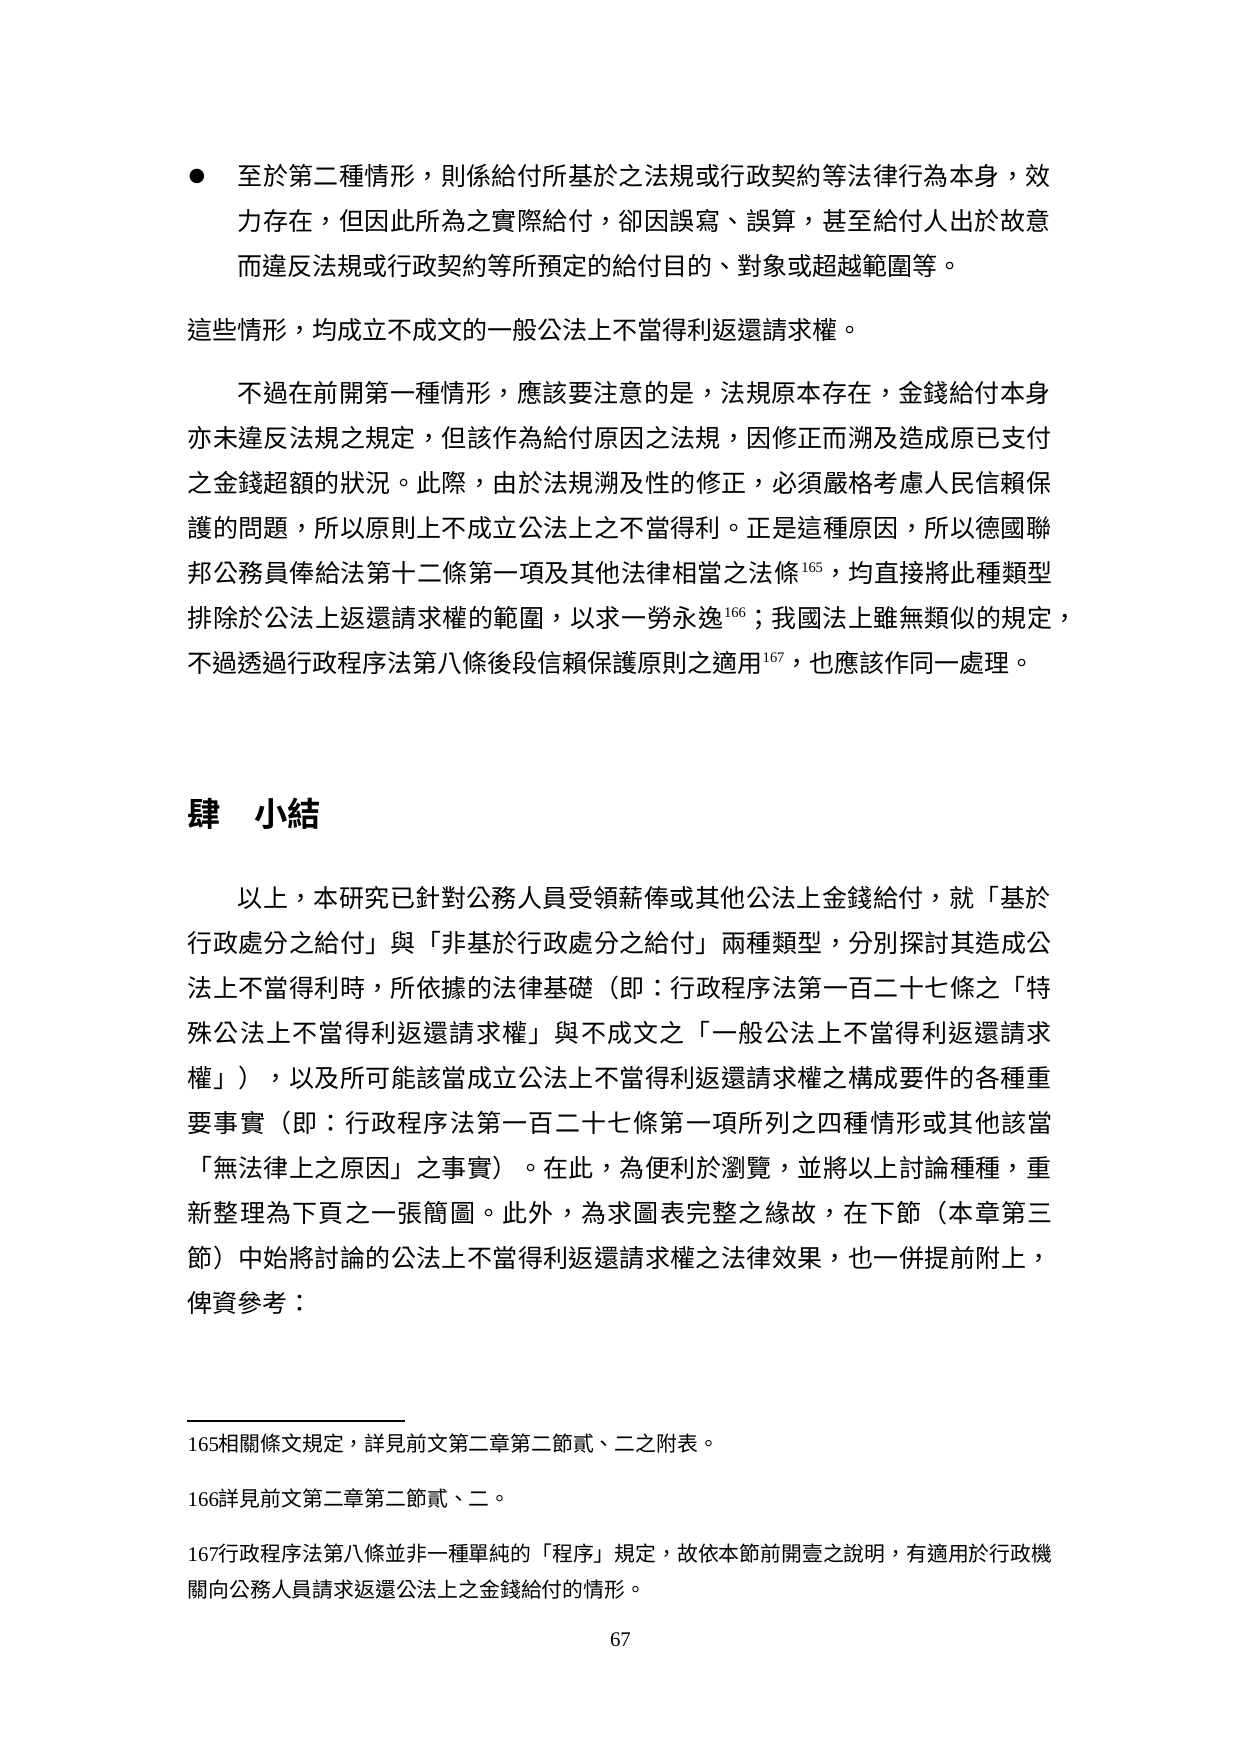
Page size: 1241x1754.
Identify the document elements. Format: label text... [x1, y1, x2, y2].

text 詳見前文第二章第二節貳、二。 [187, 1482, 1053, 1513]
text 相關條文規定，詳見前文第二章第二節貳、二之附表。 [187, 1427, 1053, 1458]
text 不過在前開第一種情形，應該要注意的是，法規原本存在，金錢給付本身亦未違反法規之規定，但該作為給付原因之法規，因修正而溯及造成原已支付之金錢超額的狀況。此際，由於法規溯及性的修正，必須嚴格考慮人民信賴保護的問題，所以原則上不成立公法上之不當得利。正是這種原因，所以德國聯邦公務員俸給法第十二條第一項及其他法律相當之法條，均直接將此種類型排除於公法上返還請求權的範圍，以求一勞永逸；我國法上雖無類似的規定，不過透過行政程序法第八條後段信賴保護原則之適用，也應該作同一處理。 [187, 367, 1053, 674]
list 至於第二種情形，則係給付所基於之法規或行政契約等法律行為本身，效力存在，但因此所為之實際給付，卻因誤寫、誤算，甚至給付人出於故意而違反法規或行政契約等所預定的給付目的、對象或超越範圍等。 [187, 150, 1053, 277]
text 行政程序法第八條並非一種單純的「程序」規定，故依本節前開壹之說明，有適用於行政機關向公務人員請求返還公法上之金錢給付的情形。 [187, 1537, 1053, 1604]
text 以上，本研究已針對公務人員受領薪俸或其他公法上金錢給付，就「基於行政處分之給付」與「非基於行政處分之給付」兩種類型，分別探討其造成公法上不當得利時，所依據的法律基礎（即：行政程序法第一百二十七條之「特殊公法上不當得利返還請求權」與不成文之「一般公法上不當得利返還請求權」），以及所可能該當成立公法上不當得利返還請求權之構成要件的各種重要事實（即：行政程序法第一百二十七條第一項所列之四種情形或其他該當「無法律上之原因」之事實）。在此，為便利於瀏覽，並將以上討論種種，重新整理為下頁之一張簡圖。此外，為求圖表完整之緣故，在下節（本章第三節）中始將討論的公法上不當得利返還請求權之法律效果，也一併提前附上，俾資參考： [187, 871, 1053, 1314]
text 肆 小結 [187, 768, 1053, 843]
text 這些情形，均成立不成文的一般公法上不當得利返還請求權。 [187, 303, 1053, 341]
